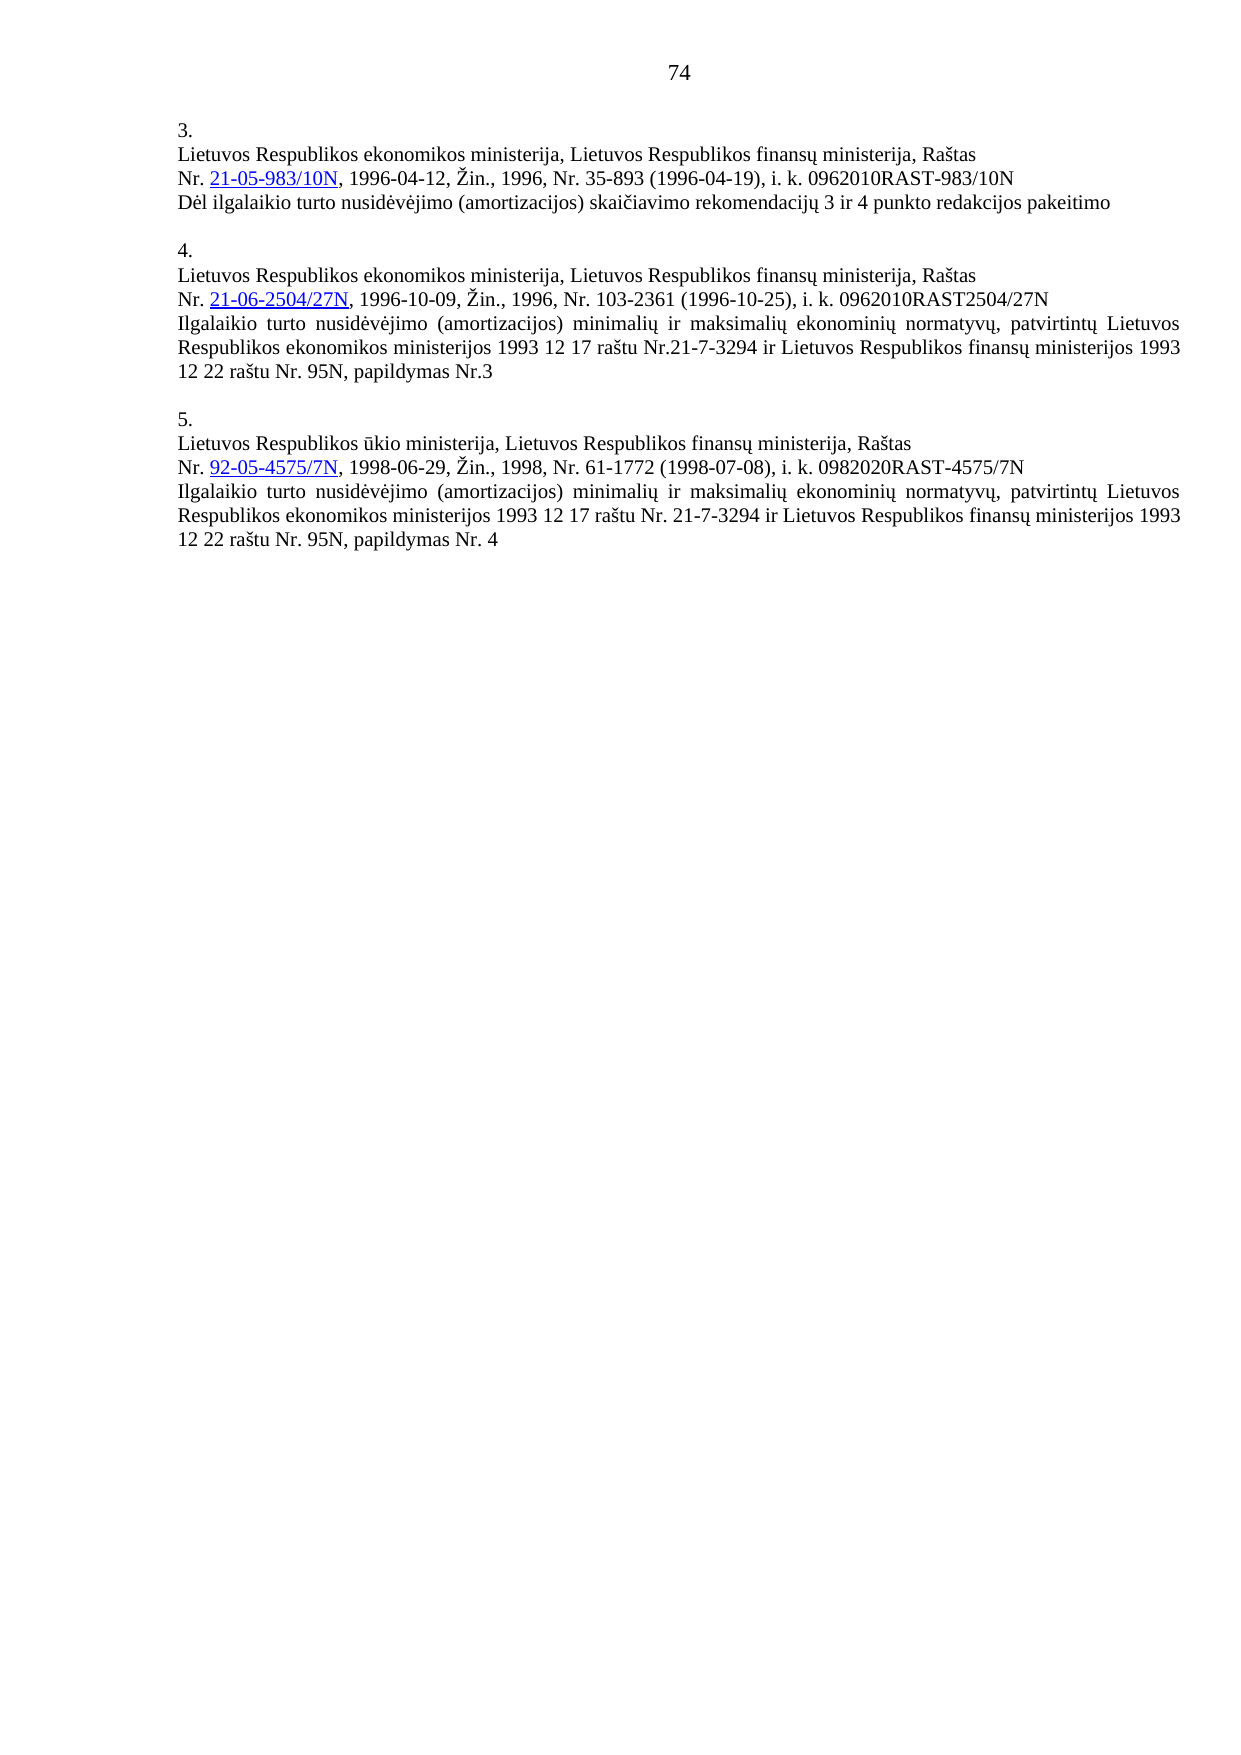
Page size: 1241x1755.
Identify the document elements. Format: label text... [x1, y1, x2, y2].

text Ilgalaikio turto nusidėvėjimo (amortizacijos) minimalių ir maksimalių ekonominių normatyvų, patvirtintų Lietuvos Respublikos ekonomikos ministerijos 1993 12 17 raštu Nr. 21-7-3294 ir Lietuvos Respublikos finansų ministerijos 1993 12 22 raštu Nr. 95N, papildymas Nr. 4 [177, 479, 1181, 551]
text 3. [177, 118, 1181, 142]
text Nr. 92-05-4575/7N, 1998-06-29, Žin., 1998, Nr. 61-1772 (1998-07-08), i. k. 0982020RAST-4575/7N [177, 455, 1181, 479]
text Dėl ilgalaikio turto nusidėvėjimo (amortizacijos) skaičiavimo rekomendacijų 3 ir 4 punkto redakcijos pakeitimo [177, 190, 1181, 214]
text Nr. 21-05-983/10N, 1996-04-12, Žin., 1996, Nr. 35-893 (1996-04-19), i. k. 0962010RAST-983/10N [177, 166, 1181, 190]
text Nr. 21-06-2504/27N, 1996-10-09, Žin., 1996, Nr. 103-2361 (1996-10-25), i. k. 0962010RAST2504/27N [177, 287, 1181, 311]
text Lietuvos Respublikos ekonomikos ministerija, Lietuvos Respublikos finansų ministerija, Raštas [177, 262, 1181, 287]
text Ilgalaikio turto nusidėvėjimo (amortizacijos) minimalių ir maksimalių ekonominių normatyvų, patvirtintų Lietuvos Respublikos ekonomikos ministerijos 1993 12 17 raštu Nr.21-7-3294 ir Lietuvos Respublikos finansų ministerijos 1993 12 22 raštu Nr. 95N, papildymas Nr.3 [177, 311, 1181, 383]
text Lietuvos Respublikos ekonomikos ministerija, Lietuvos Respublikos finansų ministerija, Raštas [177, 142, 1181, 166]
text Lietuvos Respublikos ūkio ministerija, Lietuvos Respublikos finansų ministerija, Raštas [177, 431, 1181, 455]
text 4. [177, 238, 1181, 262]
text 5. [177, 407, 1181, 431]
